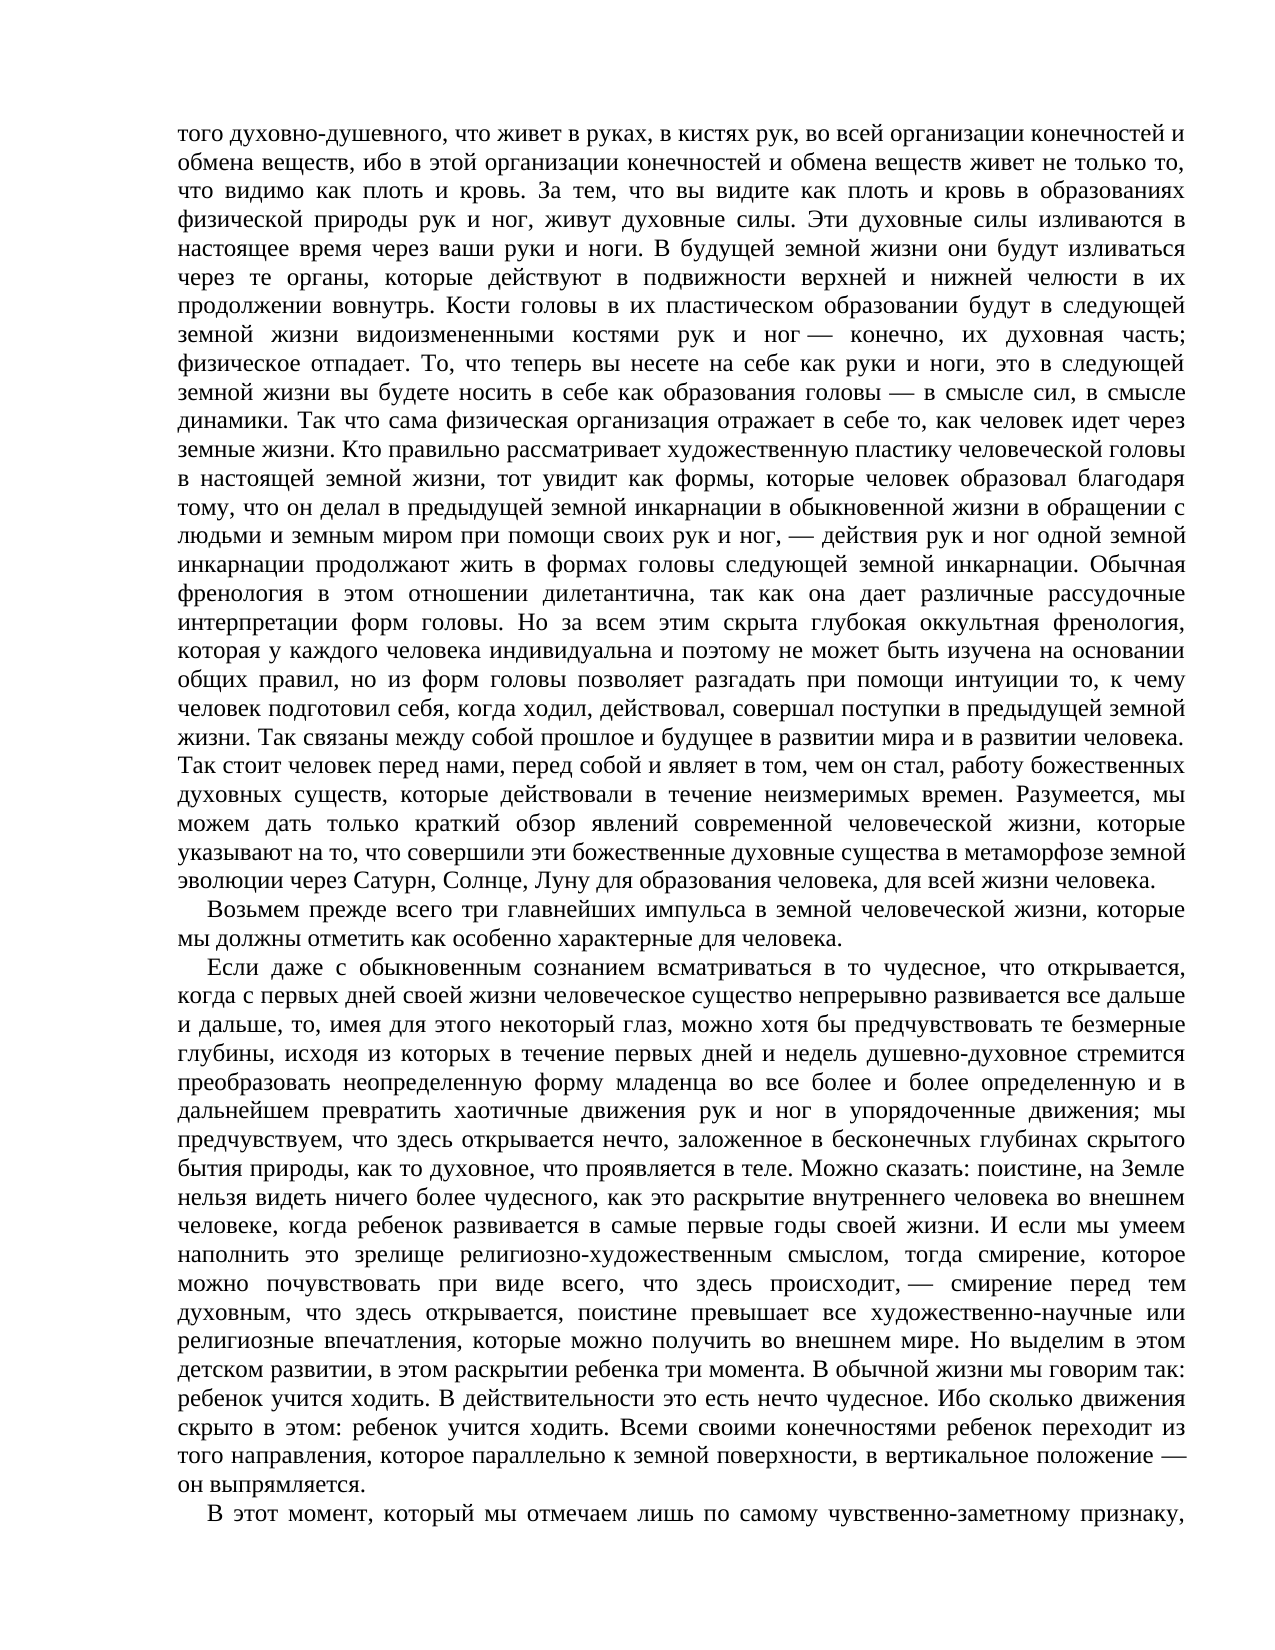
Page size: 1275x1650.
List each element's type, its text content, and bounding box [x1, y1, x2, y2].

text того духовно-душевного, что живет в руках, в кистях рук, во всей организации конечностей и обмена веществ, ибо в этой организации конечностей и обмена веществ живет не только то, что видимо как плоть и кровь. За тем, что вы видите как плоть и кровь в образованиях физической природы рук и ног, живут духовные силы. Эти духовные силы изливаются в настоящее время через ваши руки и ноги. В будущей земной жизни они будут изливаться через те органы, которые действуют в подвижности верхней и нижней челюсти в их продолжении вовнутрь. Кости головы в их пластическом образовании будут в следующей земной жизни видоизмененными костями рук и ног — конечно, их духовная часть; физическое отпадает. То, что теперь вы несете на себе как руки и ноги, это в следующей земной жизни вы будете носить в себе как образования головы — в смысле сил, в смысле динамики. Так что сама физическая организация отражает в себе то, как человек идет через земные жизни. Кто правильно рассматривает художественную пластику человеческой головы в настоящей земной жизни, тот увидит как формы, которые человек образовал благодаря тому, что он делал в предыдущей земной инкарнации в обыкновенной жизни в обращении с людьми и земным миром при помощи своих рук и ног, — действия рук и ног одной земной инкарнации продолжают жить в формах головы следующей земной инкарнации. Обычная френология в этом отношении дилетантична, так как она дает различные рассудочные интерпретации форм головы. Но за всем этим скрыта глубокая оккультная френология, которая у каждого человека индивидуальна и поэтому не может быть изучена на основании общих правил, но из форм головы позволяет разгадать при помощи интуиции то, к чему человек подготовил себя, когда ходил, действовал, совершал поступки в предыдущей земной жизни. Так связаны между собой прошлое и будущее в развитии мира и в развитии человека. Так стоит человек перед нами, перед собой и являет в том, чем он стал, работу божественных духовных существ, которые действовали в течение неизмеримых времен. Разумеется, мы можем дать только краткий обзор явлений современной человеческой жизни, которые указывают на то, что совершили эти божественные духовные существа в метаморфозе земной эволюции через Сатурн, Солнце, Луну для образования человека, для всей жизни человека. [177, 118, 1186, 894]
text Возьмем прежде всего три главнейших импульса в земной человеческой жизни, которые мы должны отметить как особенно характерные для человека. [177, 894, 1186, 952]
text Если даже с обыкновенным сознанием всматриваться в то чудесное, что открывается, когда с первых дней своей жизни человеческое существо непрерывно развивается все дальше и дальше, то, имея для этого некоторый глаз, можно хотя бы предчувствовать те безмерные глубины, исходя из которых в течение первых дней и недель душевно-духовное стремится преобразовать неопределенную форму младенца во все более и более определенную и в дальнейшем превратить хаотичные движения рук и ног в упорядоченные движения; мы предчувствуем, что здесь открывается нечто, заложенное в бесконечных глубинах скрытого бытия природы, как то духовное, что проявляется в теле. Можно сказать: поистине, на Земле нельзя видеть ничего более чудесного, как это раскрытие внутреннего человека во внешнем человеке, когда ребенок развивается в самые первые годы своей жизни. И если мы умеем наполнить это зрелище религиозно-художественным смыслом, тогда смирение, которое можно почувствовать при виде всего, что здесь происходит, — смирение перед тем духовным, что здесь открывается, поистине превышает все художественно-научные или религиозные впечатления, которые можно получить во внешнем мире. Но выделим в этом детском развитии, в этом раскрытии ребенка три момента. В обычной жизни мы говорим так: ребенок учится ходить. В действительности это есть нечто чудесное. Ибо сколько движения скрыто в этом: ребенок учится ходить. Всеми своими конечностями ребенок переходит из того направления, которое параллельно к земной поверхности, в вертикальное положение — он выпрямляется. [177, 952, 1186, 1498]
text В этот момент, который мы отмечаем лишь по самому чувственно-заметному признаку, [177, 1498, 1186, 1527]
